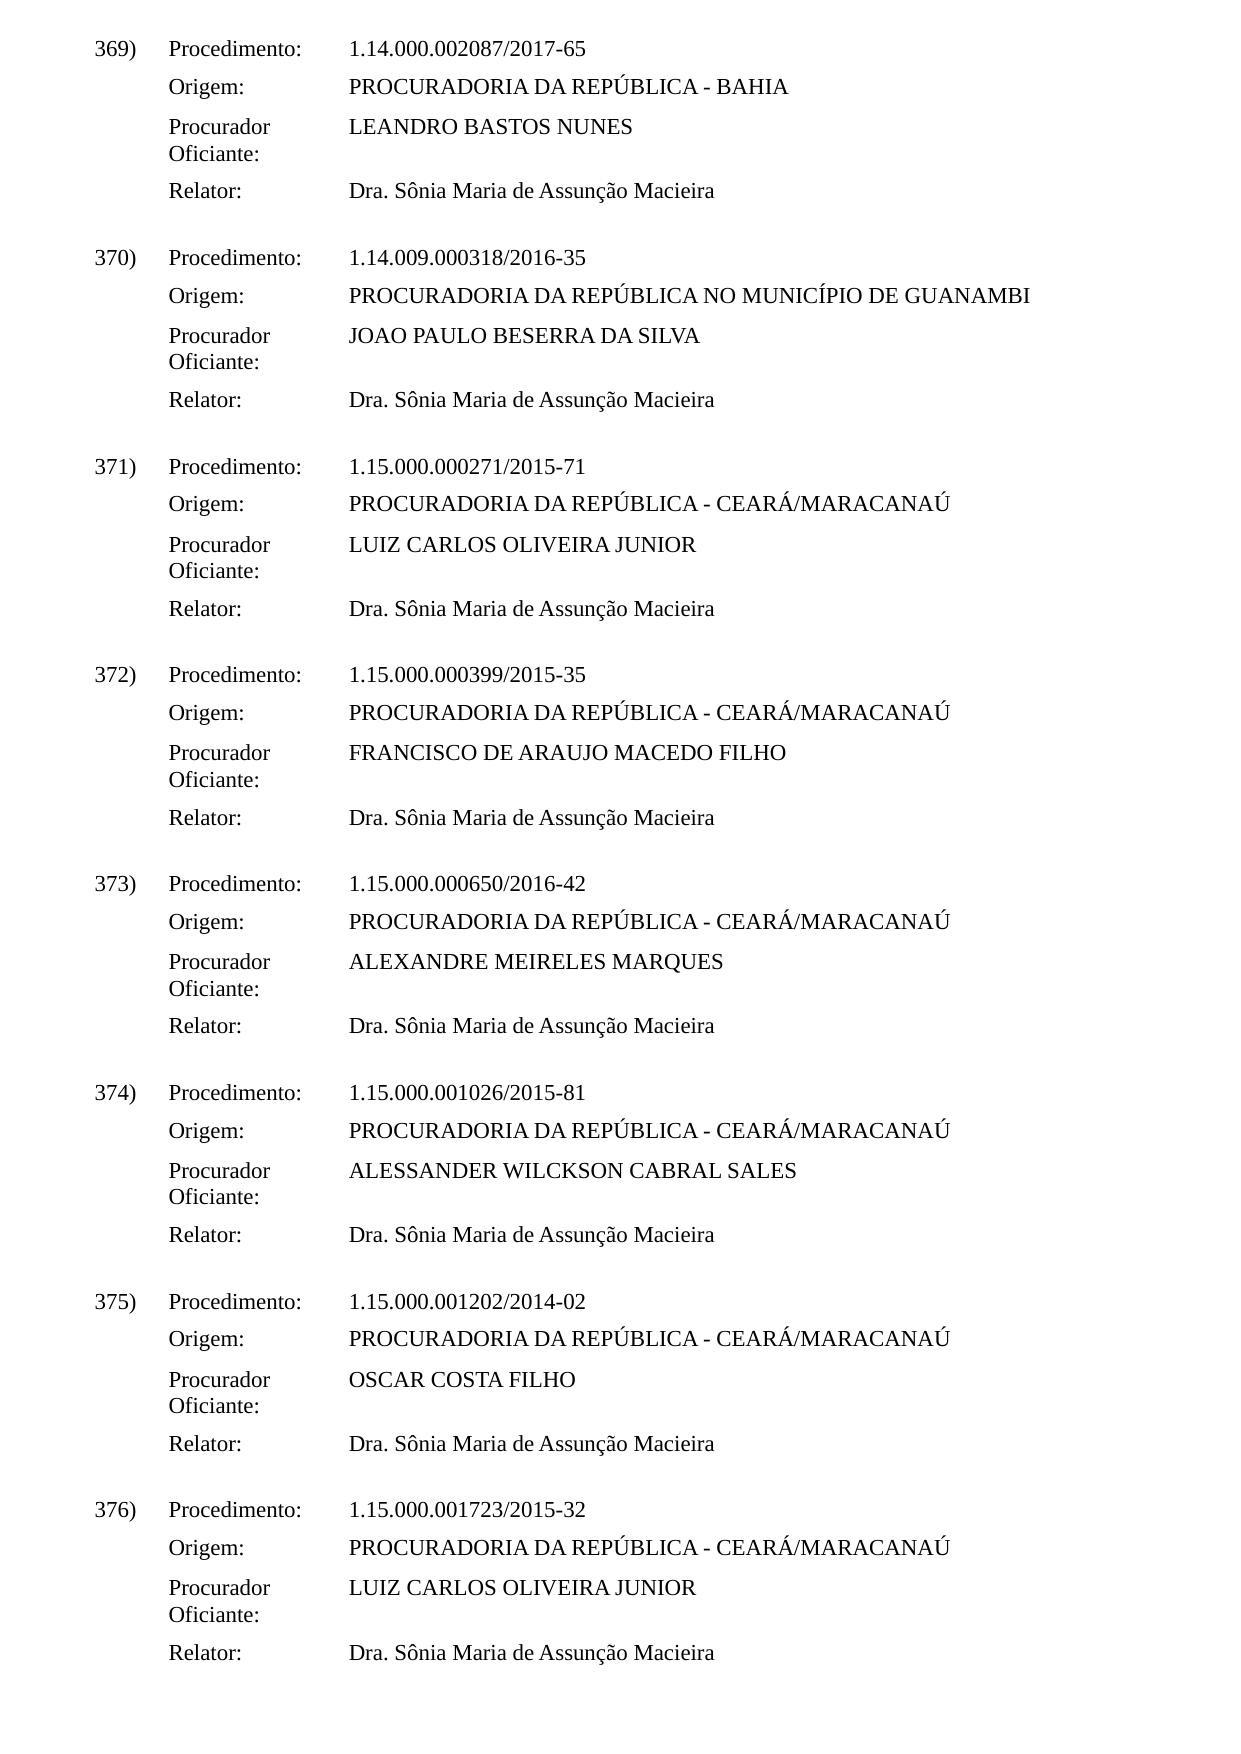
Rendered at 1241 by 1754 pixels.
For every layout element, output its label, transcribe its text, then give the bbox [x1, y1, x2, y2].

table_cell Dra. Sônia Maria de Assunção Macieira [343, 1007, 1139, 1047]
table_header 1.15.000.000271/2015-71 [343, 447, 1139, 485]
table_header 1.14.009.000318/2016-35 [343, 238, 1139, 276]
table_header 369) [89, 30, 162, 67]
table_cell [89, 67, 162, 107]
table_header Procedimento: [163, 238, 343, 276]
table_cell [89, 694, 162, 734]
table_header Procedimento: [163, 30, 343, 67]
table_cell Procurador Oficiante: [163, 1360, 343, 1424]
table_cell Origem: [163, 485, 343, 525]
table_cell Procurador Oficiante: [163, 734, 343, 798]
table_cell Relator: [163, 1215, 343, 1256]
table_cell [89, 734, 162, 798]
table_cell Dra. Sônia Maria de Assunção Macieira [343, 1215, 1139, 1256]
table_cell Origem: [163, 694, 343, 734]
table_header Procedimento: [163, 1282, 343, 1320]
table_cell Relator: [163, 380, 343, 421]
table_cell PROCURADORIA DA REPÚBLICA NO MUNICÍPIO DE GUANAMBI [343, 276, 1139, 316]
table_header 1.15.000.001026/2015-81 [343, 1073, 1139, 1111]
table_cell Procurador Oficiante: [163, 108, 343, 172]
table_header 1.15.000.000650/2016-42 [343, 865, 1139, 902]
table_cell Dra. Sônia Maria de Assunção Macieira [343, 1633, 1139, 1673]
table_cell JOAO PAULO BESERRA DA SILVA [343, 316, 1139, 380]
table_cell Dra. Sônia Maria de Assunção Macieira [343, 798, 1139, 838]
table_header 375) [89, 1282, 162, 1320]
table_cell Relator: [163, 1007, 343, 1047]
table_cell PROCURADORIA DA REPÚBLICA - CEARÁ/MARACANAÚ [343, 1111, 1139, 1151]
table_cell [89, 589, 162, 629]
table_cell Dra. Sônia Maria de Assunção Macieira [343, 1424, 1139, 1464]
table_header Procedimento: [163, 447, 343, 485]
table_cell LEANDRO BASTOS NUNES [343, 108, 1139, 172]
table_header 373) [89, 865, 162, 902]
table_header 370) [89, 238, 162, 276]
table_cell Procurador Oficiante: [163, 316, 343, 380]
table_cell [89, 943, 162, 1007]
table_header Procedimento: [163, 1491, 343, 1528]
table_cell Procurador Oficiante: [163, 943, 343, 1007]
table_cell [89, 1007, 162, 1047]
table_header 1.15.000.001202/2014-02 [343, 1282, 1139, 1320]
table_header 1.15.000.000399/2015-35 [343, 656, 1139, 693]
table_cell Relator: [163, 1633, 343, 1673]
table_cell LUIZ CARLOS OLIVEIRA JUNIOR [343, 525, 1139, 589]
table_cell [89, 902, 162, 942]
table_cell Relator: [163, 172, 343, 212]
table_cell [89, 108, 162, 172]
table_cell [89, 316, 162, 380]
table_cell [89, 1569, 162, 1633]
table_cell ALEXANDRE MEIRELES MARQUES [343, 943, 1139, 1007]
table_cell [89, 172, 162, 212]
table_cell [89, 276, 162, 316]
table_header 1.14.000.002087/2017-65 [343, 30, 1139, 67]
table_cell [89, 380, 162, 421]
table_cell ALESSANDER WILCKSON CABRAL SALES [343, 1151, 1139, 1215]
table_cell [89, 1111, 162, 1151]
table_cell Origem: [163, 276, 343, 316]
table_cell Procurador Oficiante: [163, 1569, 343, 1633]
table_cell Origem: [163, 1529, 343, 1569]
table_cell Procurador Oficiante: [163, 1151, 343, 1215]
table_cell OSCAR COSTA FILHO [343, 1360, 1139, 1424]
table_cell Origem: [163, 902, 343, 942]
table_cell FRANCISCO DE ARAUJO MACEDO FILHO [343, 734, 1139, 798]
table_header 374) [89, 1073, 162, 1111]
table_cell Procurador Oficiante: [163, 525, 343, 589]
table_cell [89, 1424, 162, 1464]
table_header 1.15.000.001723/2015-32 [343, 1491, 1139, 1528]
table_header 372) [89, 656, 162, 693]
table_header Procedimento: [163, 656, 343, 693]
table_cell PROCURADORIA DA REPÚBLICA - CEARÁ/MARACANAÚ [343, 902, 1139, 942]
table_cell [89, 1151, 162, 1215]
table_cell PROCURADORIA DA REPÚBLICA - CEARÁ/MARACANAÚ [343, 1320, 1139, 1360]
table_cell PROCURADORIA DA REPÚBLICA - CEARÁ/MARACANAÚ [343, 1529, 1139, 1569]
table_cell LUIZ CARLOS OLIVEIRA JUNIOR [343, 1569, 1139, 1633]
table_cell [89, 798, 162, 838]
table_cell Origem: [163, 67, 343, 107]
table_cell Dra. Sônia Maria de Assunção Macieira [343, 172, 1139, 212]
table_cell Dra. Sônia Maria de Assunção Macieira [343, 380, 1139, 421]
table_cell Origem: [163, 1111, 343, 1151]
table_cell Relator: [163, 1424, 343, 1464]
table_header Procedimento: [163, 865, 343, 902]
table_cell [89, 1320, 162, 1360]
table_cell Relator: [163, 589, 343, 629]
table_header 371) [89, 447, 162, 485]
table_cell [89, 1360, 162, 1424]
table_cell [89, 525, 162, 589]
table_cell [89, 1529, 162, 1569]
table_cell PROCURADORIA DA REPÚBLICA - CEARÁ/MARACANAÚ [343, 485, 1139, 525]
table_cell [89, 1215, 162, 1256]
table_cell [89, 1633, 162, 1673]
table_header Procedimento: [163, 1073, 343, 1111]
table_cell PROCURADORIA DA REPÚBLICA - CEARÁ/MARACANAÚ [343, 694, 1139, 734]
table_header 376) [89, 1491, 162, 1528]
table_cell Dra. Sônia Maria de Assunção Macieira [343, 589, 1139, 629]
table_cell Relator: [163, 798, 343, 838]
table_cell PROCURADORIA DA REPÚBLICA - BAHIA [343, 67, 1139, 107]
table_cell [89, 485, 162, 525]
table_cell Origem: [163, 1320, 343, 1360]
